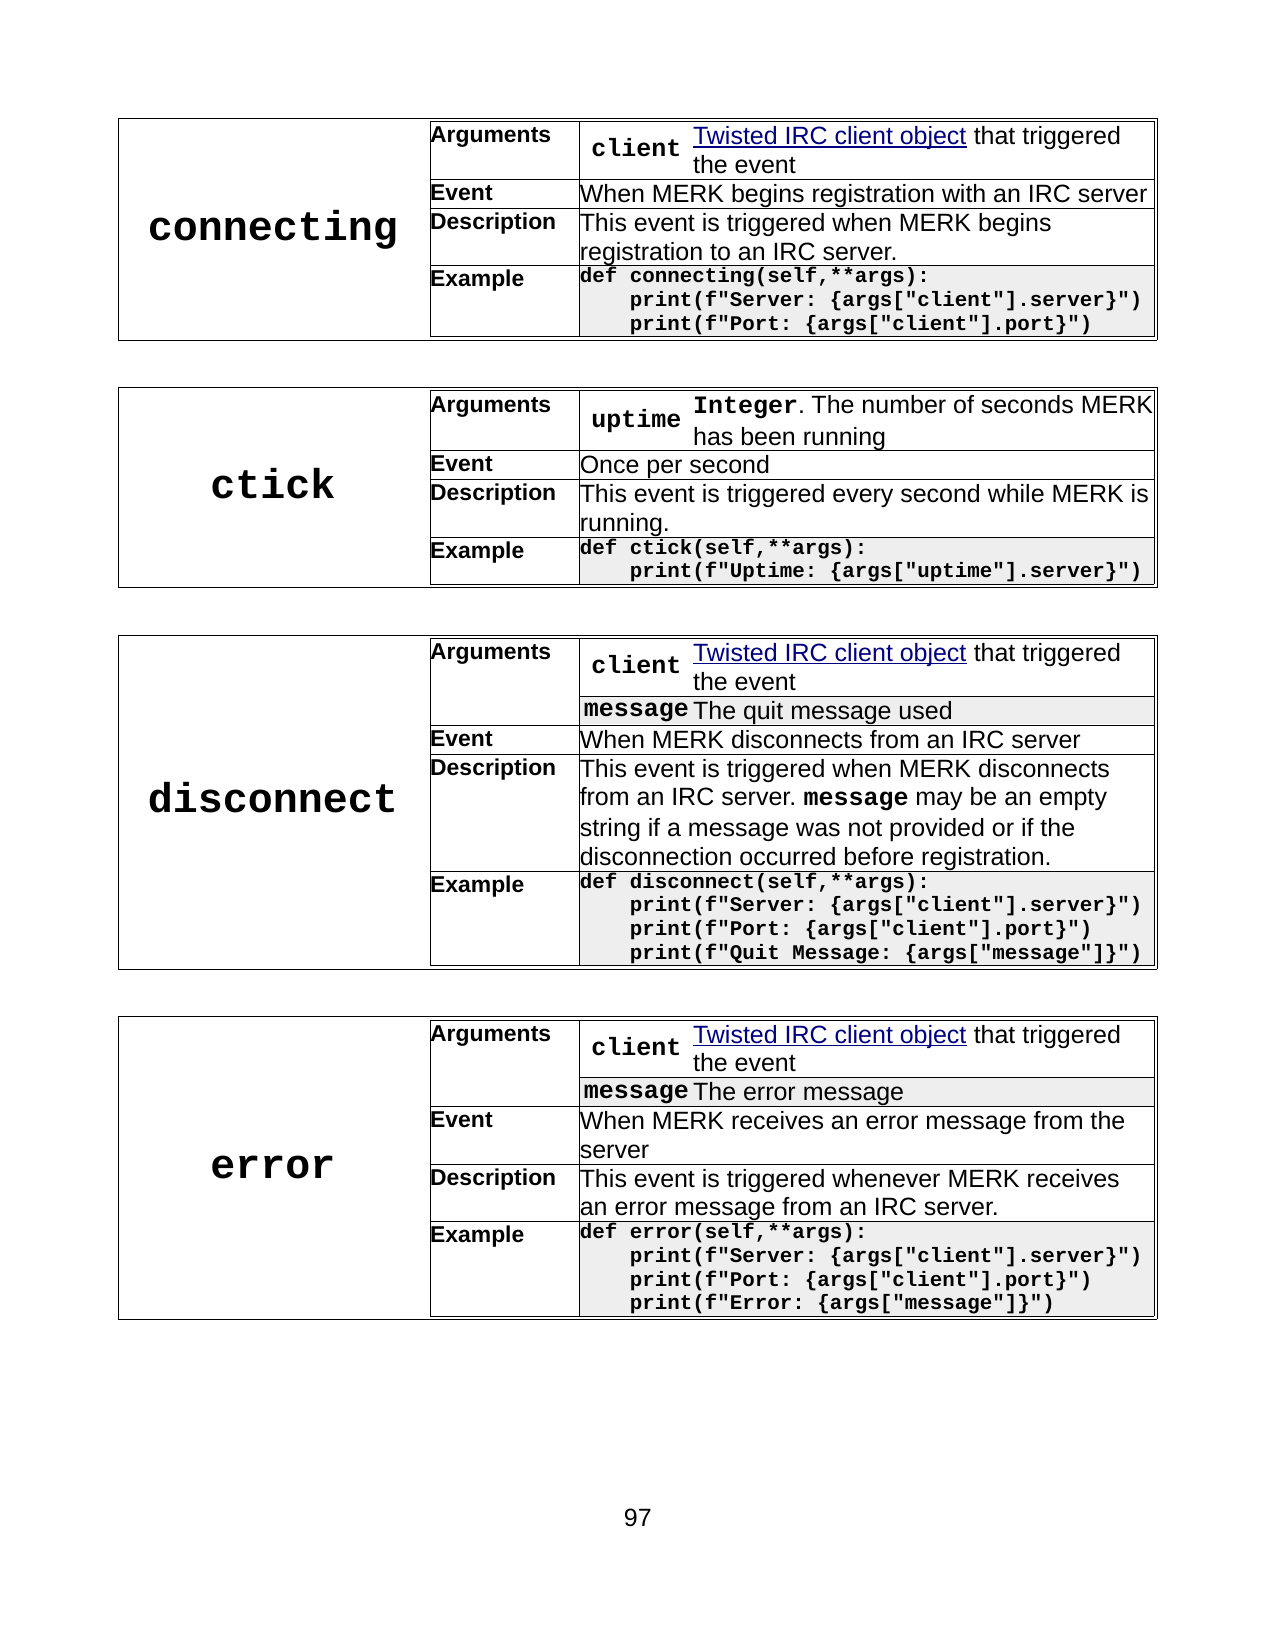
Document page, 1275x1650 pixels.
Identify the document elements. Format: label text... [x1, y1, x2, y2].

table_header client [580, 122, 693, 179]
table_header Arguments [431, 639, 579, 724]
table_cell Event [431, 451, 579, 479]
table_cell Once per second [580, 451, 1154, 479]
table_cell Example [431, 538, 579, 584]
table_header uptime [580, 391, 693, 450]
table_cell The error message [693, 1078, 1154, 1106]
table_header [427, 119, 1157, 339]
table_header Twisted IRC client object that triggered the event [693, 639, 1154, 696]
table_cell Description [431, 1165, 579, 1221]
table_header ctick [119, 388, 427, 587]
table_cell This event is triggered when MERK begins registration to an IRC server. [580, 209, 1154, 265]
table_header Arguments [431, 122, 579, 179]
table_header [427, 388, 1157, 587]
table_cell def disconnect(self,**args): print(f"Server: {args["client"].server}") print(f"Port: {args["client"].port}") print(f"Quit Message: {args["message"]}") [580, 872, 1154, 965]
table_cell This event is triggered every second while MERK is running. [580, 480, 1154, 537]
table_cell Example [431, 266, 579, 336]
table_cell Event [431, 726, 579, 753]
table_cell Event [431, 180, 579, 208]
table_header [427, 636, 1157, 969]
table_header client [580, 1021, 693, 1077]
table_cell message [580, 697, 693, 724]
table_cell When MERK begins registration with an IRC server [580, 180, 1154, 208]
table_cell Example [431, 1222, 579, 1316]
table_header error [119, 1017, 427, 1319]
table_header Arguments [431, 1021, 579, 1106]
table_header Twisted IRC client object that triggered the event [693, 1021, 1154, 1077]
table_cell This event is triggered when MERK disconnects from an IRC server. message may be an empty string if a message was not provided or if the disconnection occurred before registration. [580, 755, 1154, 871]
table_cell This event is triggered whenever MERK receives an error message from an IRC server. [580, 1165, 1154, 1221]
table_cell When MERK receives an error message from the server [580, 1107, 1154, 1163]
table_cell message [580, 1078, 693, 1106]
table_header Integer. The number of seconds MERK has been running [693, 391, 1154, 450]
table_cell def ctick(self,**args): print(f"Uptime: {args["uptime"].server}") [580, 538, 1154, 584]
table_cell Description [431, 755, 579, 871]
table_cell The quit message used [693, 697, 1154, 724]
table_cell Example [431, 872, 579, 965]
table_cell Description [431, 480, 579, 537]
table_header Arguments [431, 391, 579, 450]
table_header [427, 1017, 1157, 1319]
table_cell Description [431, 209, 579, 265]
table_cell def error(self,**args): print(f"Server: {args["client"].server}") print(f"Port: {args["client"].port}") print(f"Error: {args["message"]}") [580, 1222, 1154, 1316]
table_header connecting [119, 119, 427, 339]
table_cell When MERK disconnects from an IRC server [580, 726, 1154, 753]
table_header disconnect [119, 636, 427, 969]
table_header client [580, 639, 693, 696]
table_cell Event [431, 1107, 579, 1163]
table_header Twisted IRC client object that triggered the event [693, 122, 1154, 179]
table_cell def connecting(self,**args): print(f"Server: {args["client"].server}") print(f"Port: {args["client"].port}") [580, 266, 1154, 336]
